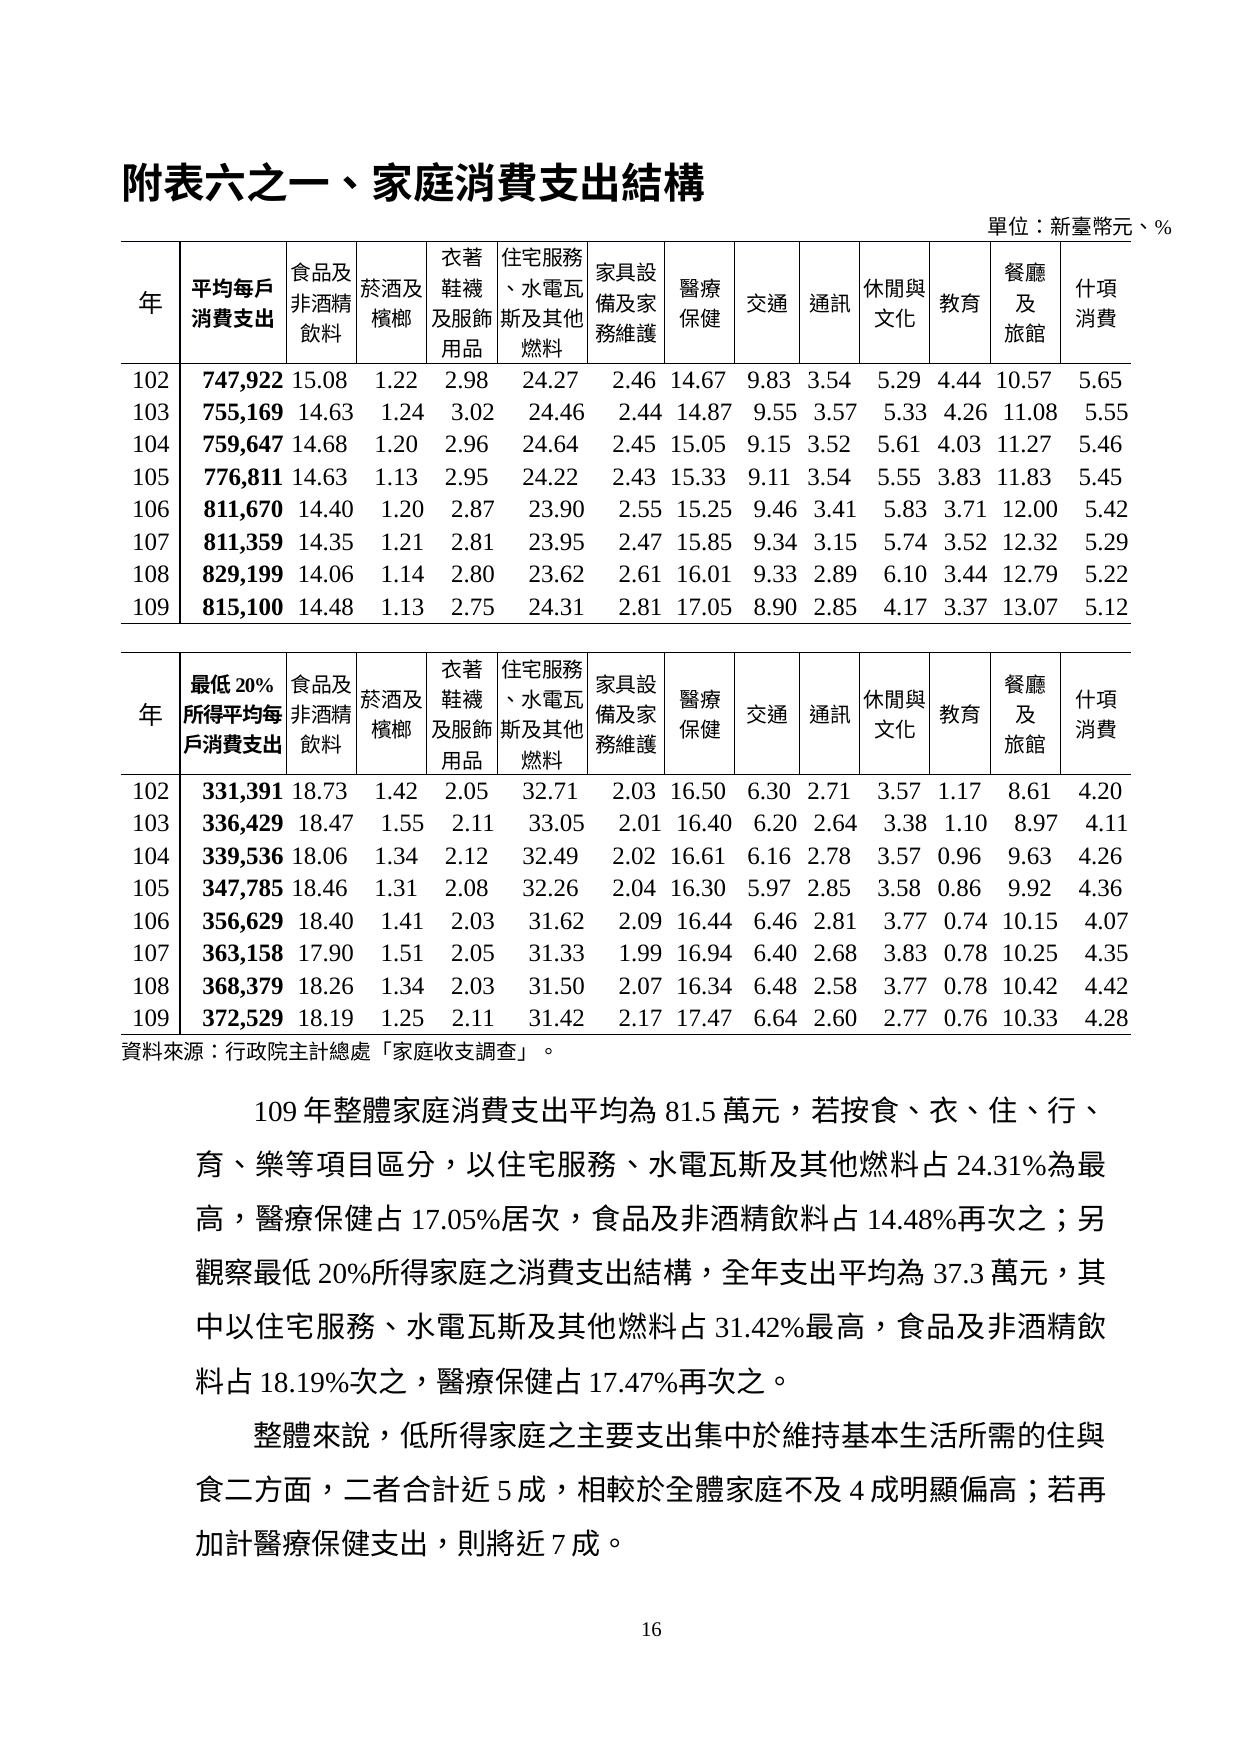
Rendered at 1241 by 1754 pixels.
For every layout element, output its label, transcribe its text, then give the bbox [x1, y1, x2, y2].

table_cell 2.07 [587, 969, 665, 1002]
table_cell 1.31 [356, 872, 427, 904]
table_cell 1.99 [587, 937, 665, 969]
table_cell 2.61 [587, 558, 665, 590]
table_cell 3.54 [800, 460, 860, 492]
table_cell 18.06 [286, 839, 356, 872]
table_header 菸酒及 檳榔 [357, 242, 426, 362]
text 資料來源：行政院主計總處「家庭收支調查」。 [121, 1035, 1107, 1065]
table_cell 2.43 [587, 460, 665, 492]
table_cell [121, 624, 180, 652]
table_cell 1.20 [356, 493, 427, 525]
table_cell 1.14 [356, 558, 427, 590]
table_cell 2.75 [427, 590, 497, 622]
table_cell 0.76 [930, 1002, 990, 1034]
table_cell [990, 624, 1061, 652]
table_cell 2.12 [427, 839, 497, 872]
table_cell 9.34 [735, 525, 800, 557]
table_cell 5.42 [1061, 493, 1131, 525]
table_cell 13.07 [990, 590, 1061, 622]
table_cell 32.49 [497, 839, 587, 872]
table_cell 10.57 [990, 364, 1061, 395]
table_cell 24.27 [497, 364, 587, 395]
table_cell 2.08 [427, 872, 497, 904]
table_cell 9.55 [735, 395, 800, 427]
table_cell 2.80 [427, 558, 497, 590]
table_cell 14.48 [286, 590, 356, 622]
table_cell 2.47 [587, 525, 665, 557]
table_cell 815,100 [181, 590, 286, 622]
table_cell 8.90 [735, 590, 800, 622]
table_cell 23.62 [497, 558, 587, 590]
table_cell 18.46 [286, 872, 356, 904]
table_cell 2.81 [587, 590, 665, 622]
table_cell 1.55 [356, 807, 427, 839]
table_cell 2.87 [427, 493, 497, 525]
table_cell 16.61 [665, 839, 735, 872]
table_cell 4.36 [1061, 872, 1131, 904]
table_cell 3.77 [860, 904, 930, 937]
table_cell 1.10 [930, 807, 990, 839]
table_cell 10.15 [990, 904, 1061, 937]
table_cell 107 [121, 937, 179, 969]
table_cell 5.33 [860, 395, 930, 427]
table_cell 759,647 [181, 428, 286, 460]
table_cell 2.64 [800, 807, 860, 839]
table_cell 2.05 [427, 775, 497, 807]
table_cell 339,536 [181, 839, 286, 872]
table_cell [427, 624, 497, 652]
table_cell 2.44 [587, 395, 665, 427]
table_cell 3.38 [860, 807, 930, 839]
table_cell [1061, 624, 1131, 652]
table_cell 102 [121, 775, 179, 807]
table_cell 12.79 [990, 558, 1061, 590]
table_cell 11.27 [990, 428, 1061, 460]
table_cell 107 [121, 525, 179, 557]
table_header 年 [121, 242, 179, 362]
table_cell 2.01 [587, 807, 665, 839]
table_cell 6.20 [735, 807, 800, 839]
table_cell 2.11 [427, 807, 497, 839]
text 附表六之一、家庭消費支出結構 [121, 150, 1186, 210]
table_cell 105 [121, 872, 179, 904]
table_cell 103 [121, 395, 179, 427]
table_cell 368,379 [181, 969, 286, 1002]
table_cell 17.05 [665, 590, 735, 622]
table_cell 4.35 [1061, 937, 1131, 969]
table_cell 103 [121, 807, 179, 839]
table_cell 5.97 [735, 872, 800, 904]
table_cell 15.08 [286, 364, 356, 395]
table_cell 14.68 [286, 428, 356, 460]
table_cell 2.02 [587, 839, 665, 872]
table_header 家具設 備及家 務維護 [588, 242, 664, 362]
table_cell 2.95 [427, 460, 497, 492]
table_cell 1.25 [356, 1002, 427, 1034]
table_cell 1.51 [356, 937, 427, 969]
table_cell 0.78 [930, 969, 990, 1002]
table_cell 2.98 [427, 364, 497, 395]
table_cell 4.28 [1061, 1002, 1131, 1034]
table_cell 3.71 [930, 493, 990, 525]
table_cell 14.40 [286, 493, 356, 525]
table_cell 6.10 [860, 558, 930, 590]
table_cell 14.63 [286, 395, 356, 427]
table_cell 33.05 [497, 807, 587, 839]
table_cell 3.02 [427, 395, 497, 427]
table_cell 108 [121, 558, 179, 590]
table_cell 5.29 [1061, 525, 1131, 557]
table_cell 2.60 [800, 1002, 860, 1034]
table_cell 0.96 [930, 839, 990, 872]
table_cell 9.33 [735, 558, 800, 590]
table_cell 3.58 [860, 872, 930, 904]
table_cell 2.05 [427, 937, 497, 969]
table_cell 32.26 [497, 872, 587, 904]
table_cell 3.83 [930, 460, 990, 492]
table_cell [800, 624, 860, 652]
table_cell 1.13 [356, 590, 427, 622]
table_cell 776,811 [181, 460, 286, 492]
table_cell 3.57 [800, 395, 860, 427]
table_cell 9.11 [735, 460, 800, 492]
table_cell 9.46 [735, 493, 800, 525]
table_cell 17.90 [286, 937, 356, 969]
table_cell 2.81 [427, 525, 497, 557]
table_header 餐廳 及 旅館 [991, 242, 1060, 362]
table_cell 31.33 [497, 937, 587, 969]
table_cell 通訊 [800, 653, 859, 774]
table_cell 最低20% 所得平均每戶消費支出 [181, 653, 286, 774]
table_cell 14.67 [665, 364, 735, 395]
table_cell 23.95 [497, 525, 587, 557]
table_cell 31.62 [497, 904, 587, 937]
table_cell 8.61 [990, 775, 1061, 807]
table_cell 12.32 [990, 525, 1061, 557]
table_header 醫療 保健 [665, 242, 734, 362]
table_cell 2.03 [427, 904, 497, 937]
table_cell 4.20 [1061, 775, 1131, 807]
table_cell 8.97 [990, 807, 1061, 839]
table_cell 4.42 [1061, 969, 1131, 1002]
table_cell 1.34 [356, 839, 427, 872]
table_cell 15.05 [665, 428, 735, 460]
table_cell 372,529 [181, 1002, 286, 1034]
table_cell 休閒與 文化 [860, 653, 929, 774]
table_cell 109 [121, 590, 179, 622]
table_cell 347,785 [181, 872, 286, 904]
table_cell 3.77 [860, 969, 930, 1002]
table_cell 10.42 [990, 969, 1061, 1002]
table_header 交通 [735, 242, 799, 362]
table_cell 3.37 [930, 590, 990, 622]
table_cell 6.16 [735, 839, 800, 872]
table_cell 5.45 [1061, 460, 1131, 492]
table_cell 5.29 [860, 364, 930, 395]
table_cell 9.15 [735, 428, 800, 460]
table_cell 6.40 [735, 937, 800, 969]
table_cell 教育 [930, 653, 990, 774]
table_cell 104 [121, 839, 179, 872]
table_cell 24.22 [497, 460, 587, 492]
table_cell 811,670 [181, 493, 286, 525]
table_cell 12.00 [990, 493, 1061, 525]
table_cell 6.64 [735, 1002, 800, 1034]
table_cell 2.09 [587, 904, 665, 937]
table_cell 1.13 [356, 460, 427, 492]
table_cell 2.46 [587, 364, 665, 395]
table_cell 5.12 [1061, 590, 1131, 622]
table_cell 336,429 [181, 807, 286, 839]
table_cell 醫療 保健 [665, 653, 734, 774]
table_cell 什項 消費 [1061, 653, 1131, 774]
table_cell 2.68 [800, 937, 860, 969]
table_cell 108 [121, 969, 179, 1002]
table_cell 1.42 [356, 775, 427, 807]
table_cell 4.11 [1061, 807, 1131, 839]
table_cell 5.55 [1061, 395, 1131, 427]
table_cell 5.65 [1061, 364, 1131, 395]
table_cell 2.45 [587, 428, 665, 460]
table_cell 1.17 [930, 775, 990, 807]
table_cell 18.19 [286, 1002, 356, 1034]
table_cell 4.17 [860, 590, 930, 622]
table_cell 105 [121, 460, 179, 492]
table_cell 2.85 [800, 872, 860, 904]
table_cell 3.52 [800, 428, 860, 460]
table_cell 5.22 [1061, 558, 1131, 590]
table_cell 331,391 [181, 775, 286, 807]
table_cell 5.55 [860, 460, 930, 492]
table_cell 755,169 [181, 395, 286, 427]
table_cell 6.30 [735, 775, 800, 807]
table_cell 747,922 [181, 364, 286, 395]
table_cell 2.96 [427, 428, 497, 460]
table_cell 2.03 [587, 775, 665, 807]
table_cell 16.30 [665, 872, 735, 904]
table_cell [180, 624, 286, 652]
table_cell [286, 624, 356, 652]
table_cell 2.55 [587, 493, 665, 525]
table_cell 1.24 [356, 395, 427, 427]
table_cell 食品及 非酒精 飲料 [287, 653, 356, 774]
table_cell 餐廳 及 旅館 [991, 653, 1060, 774]
table_cell 1.21 [356, 525, 427, 557]
table_cell 3.44 [930, 558, 990, 590]
table_cell 16.40 [665, 807, 735, 839]
table_cell 2.58 [800, 969, 860, 1002]
table_header 衣著 鞋襪 及服飾 用品 [427, 242, 497, 362]
table_cell 6.48 [735, 969, 800, 1002]
table_cell 9.63 [990, 839, 1061, 872]
table_cell 10.33 [990, 1002, 1061, 1034]
table_cell 18.26 [286, 969, 356, 1002]
table_cell 15.33 [665, 460, 735, 492]
table_cell 24.46 [497, 395, 587, 427]
table_header 什項 消費 [1061, 242, 1131, 362]
table_cell 4.44 [930, 364, 990, 395]
table_cell 16.50 [665, 775, 735, 807]
table_cell 14.63 [286, 460, 356, 492]
table_cell [356, 624, 427, 652]
table_cell 3.83 [860, 937, 930, 969]
table_cell [665, 624, 735, 652]
table_cell 2.78 [800, 839, 860, 872]
table_cell 2.04 [587, 872, 665, 904]
table_cell [860, 624, 930, 652]
table_cell 0.86 [930, 872, 990, 904]
table_cell 3.57 [860, 839, 930, 872]
table_cell 15.85 [665, 525, 735, 557]
table_cell 2.03 [427, 969, 497, 1002]
table_cell 家具設 備及家 務維護 [588, 653, 664, 774]
table_cell 4.03 [930, 428, 990, 460]
table_cell [587, 624, 665, 652]
table_cell 2.81 [800, 904, 860, 937]
table_cell 16.94 [665, 937, 735, 969]
table_cell 24.64 [497, 428, 587, 460]
table_cell 31.50 [497, 969, 587, 1002]
table_cell 102 [121, 364, 179, 395]
table_cell 363,158 [181, 937, 286, 969]
table_cell 5.74 [860, 525, 930, 557]
table_cell 5.61 [860, 428, 930, 460]
table_cell 18.40 [286, 904, 356, 937]
table_cell 106 [121, 493, 179, 525]
table_cell 2.71 [800, 775, 860, 807]
table_cell 菸酒及 檳榔 [357, 653, 426, 774]
table_cell 3.52 [930, 525, 990, 557]
table_cell 2.11 [427, 1002, 497, 1034]
table_cell 9.83 [735, 364, 800, 395]
table_cell 3.15 [800, 525, 860, 557]
table_cell 1.20 [356, 428, 427, 460]
table_cell 16.34 [665, 969, 735, 1002]
table_cell 14.35 [286, 525, 356, 557]
table_cell 18.73 [286, 775, 356, 807]
table_header 休閒與 文化 [860, 242, 929, 362]
table_header 通訊 [800, 242, 859, 362]
table_cell 31.42 [497, 1002, 587, 1034]
table_header 平均每戶消費支出 [181, 242, 286, 362]
table_cell 6.46 [735, 904, 800, 937]
table_cell 16.01 [665, 558, 735, 590]
table_cell 109 [121, 1002, 179, 1034]
table_cell 11.83 [990, 460, 1061, 492]
table_cell 3.54 [800, 364, 860, 395]
table_cell 811,359 [181, 525, 286, 557]
text 整體來說，低所得家庭之主要支出集中於維持基本生活所需的住與食二方面，二者合計近5成，相較於全體家庭不及4成明顯偏高；若再加計醫療保健支出，則將近7成。 [195, 1403, 1107, 1565]
table_cell 年 [121, 653, 179, 774]
table_cell 11.08 [990, 395, 1061, 427]
table_cell 5.83 [860, 493, 930, 525]
table_cell 0.74 [930, 904, 990, 937]
table_cell 4.26 [930, 395, 990, 427]
table_cell 15.25 [665, 493, 735, 525]
table_header 住宅服務 、水電瓦斯及其他燃料 [498, 242, 587, 362]
table_cell 1.41 [356, 904, 427, 937]
table_cell 356,629 [181, 904, 286, 937]
table_header 食品及 非酒精 飲料 [287, 242, 356, 362]
table_cell 2.89 [800, 558, 860, 590]
table_cell 2.85 [800, 590, 860, 622]
table_cell 18.47 [286, 807, 356, 839]
table_cell 10.25 [990, 937, 1061, 969]
table_cell 24.31 [497, 590, 587, 622]
table_cell [735, 624, 800, 652]
table_cell 住宅服務 、水電瓦斯及其他燃料 [498, 653, 587, 774]
table_cell 23.90 [497, 493, 587, 525]
table_cell 17.47 [665, 1002, 735, 1034]
table_cell 106 [121, 904, 179, 937]
table_cell 4.26 [1061, 839, 1131, 872]
table_cell 交通 [735, 653, 799, 774]
table_cell 104 [121, 428, 179, 460]
table_cell 4.07 [1061, 904, 1131, 937]
table_cell 829,199 [181, 558, 286, 590]
table_cell 0.78 [930, 937, 990, 969]
table_cell [930, 624, 990, 652]
table_header 教育 [930, 242, 990, 362]
text 單位：新臺幣元、% [77, 210, 1172, 241]
table_cell 衣著 鞋襪 及服飾 用品 [427, 653, 497, 774]
table_cell 16.44 [665, 904, 735, 937]
table_cell 1.34 [356, 969, 427, 1002]
table_cell 32.71 [497, 775, 587, 807]
table_cell 2.17 [587, 1002, 665, 1034]
table_cell 2.77 [860, 1002, 930, 1034]
table_cell 1.22 [356, 364, 427, 395]
table_cell 9.92 [990, 872, 1061, 904]
table_cell 5.46 [1061, 428, 1131, 460]
table_cell 14.87 [665, 395, 735, 427]
table_cell 14.06 [286, 558, 356, 590]
table_cell 3.41 [800, 493, 860, 525]
text 109年整體家庭消費支出平均為81.5萬元，若按食、衣、住、行、育、樂等項目區分，以住宅服務、水電瓦斯及其他燃料占24.31%為最高，醫療保健占17.05%居次，食品及非酒精飲料占14.48%再次之；另觀察最低20%所得家庭之消費支出結構，全年支出平均為37.3萬元，其中以住宅服務、水電瓦斯及其他燃料占31.42%最高，食品及非酒精飲料占18.19%次之，醫療保健占17.47%再次之。 [195, 1078, 1107, 1403]
table_cell [497, 624, 587, 652]
table_cell 3.57 [860, 775, 930, 807]
